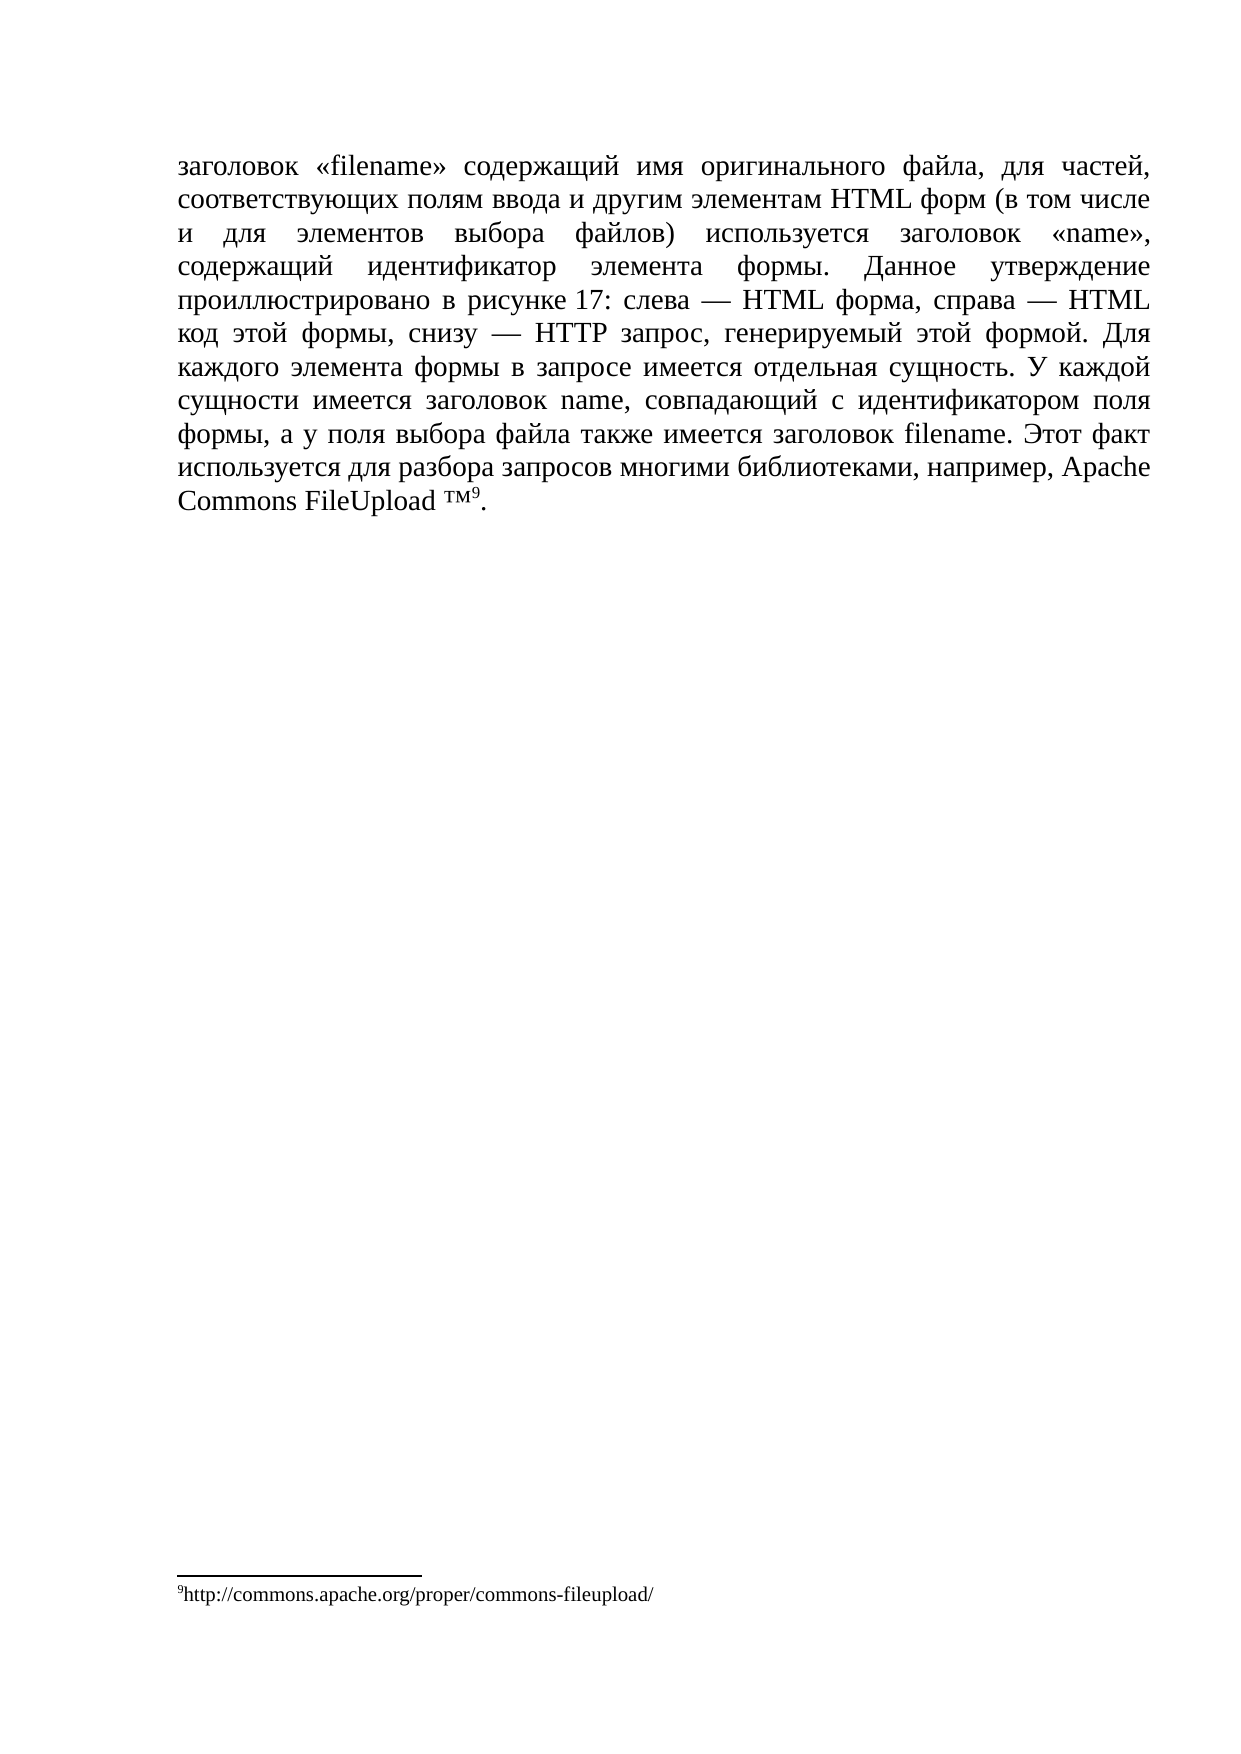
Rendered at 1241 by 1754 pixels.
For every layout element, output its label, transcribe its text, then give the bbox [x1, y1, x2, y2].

text http://commons.apache.org/proper/commons-fileupload/ [177, 1582, 1152, 1606]
text заголовок «filename» содержащий имя оригинального файла, для частей, соответствующих полям ввода и другим элементам HTML форм (в том числе и для элементов выбора файлов) используется заголовок «name», содержащий идентификатор элемента формы. Данное утверждение проиллюстрировано в рисунке 17: слева — HTML форма, справа — HTML код этой формы, снизу — HTTP запрос, генерируемый этой формой. Для каждого элемента формы в запросе имеется отдельная сущность. У каждой сущности имеется заголовок name, совпадающий с идентификатором поля формы, а у поля выбора файла также имеется заголовок filename. Этот факт используется для разбора запросов многими библиотеками, например, Apache Commons FileUpload ™. [177, 148, 1152, 517]
